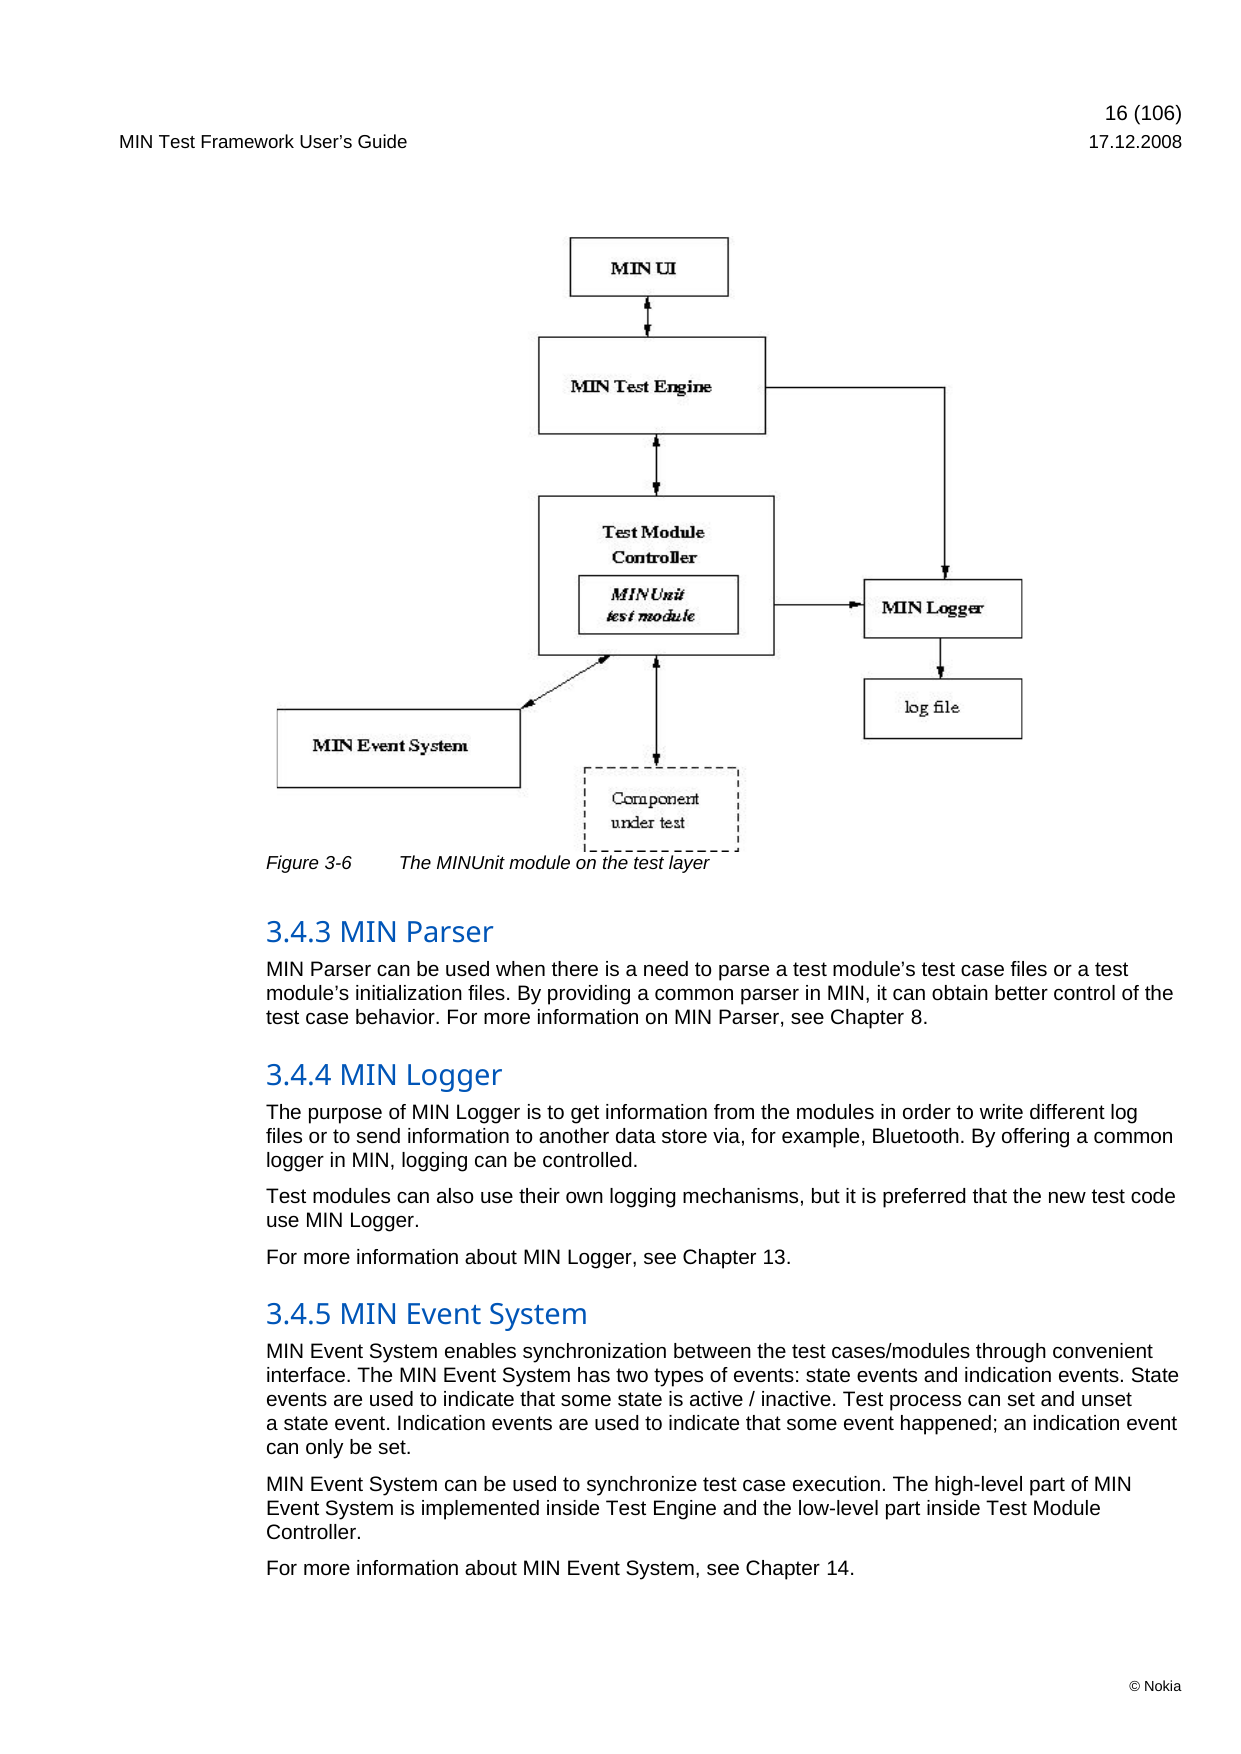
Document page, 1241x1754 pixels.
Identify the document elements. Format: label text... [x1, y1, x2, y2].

text Figure 3-6 The MINUnit module on the test layer [266, 852, 1181, 873]
text MIN Parser can be used when there is a need to parse a test module’s test case files or a test module’s initialization files. By providing a common parser in MIN, it can obtain better control of the test case behavior. For more information on MIN Parser, see Chapter 8. [266, 957, 1181, 1029]
text For more information about MIN Event System, see Chapter 14. [266, 1556, 1181, 1580]
subtitle MIN Event System [266, 1293, 1181, 1333]
text The purpose of MIN Logger is to get information from the modules in order to write different log files or to send information to another data store via, for example, Bluetooth. By offering a common logger in MIN, logging can be controlled. [266, 1100, 1181, 1172]
text For more information about MIN Logger, see Chapter 13. [266, 1244, 1181, 1268]
text MIN Event System enables synchronization between the test cases/modules through convenient interface. The MIN Event System has two types of events: state events and indication events. State events are used to indicate that some state is active / inactive. Test process can set and unset a state event. Indication events are used to indicate that some event happened; an indication event can only be set. [266, 1339, 1181, 1459]
picture [276, 236, 1023, 852]
subtitle MIN Logger [266, 1054, 1181, 1093]
subtitle MIN Parser [266, 911, 1181, 951]
text MIN Event System can be used to synchronize test case execution. The high-level part of MIN Event System is implemented inside Test Engine and the low-level part inside Test Module Controller. [266, 1472, 1181, 1543]
text Test modules can also use their own logging mechanisms, but it is preferred that the new test code use MIN Logger. [266, 1184, 1181, 1232]
